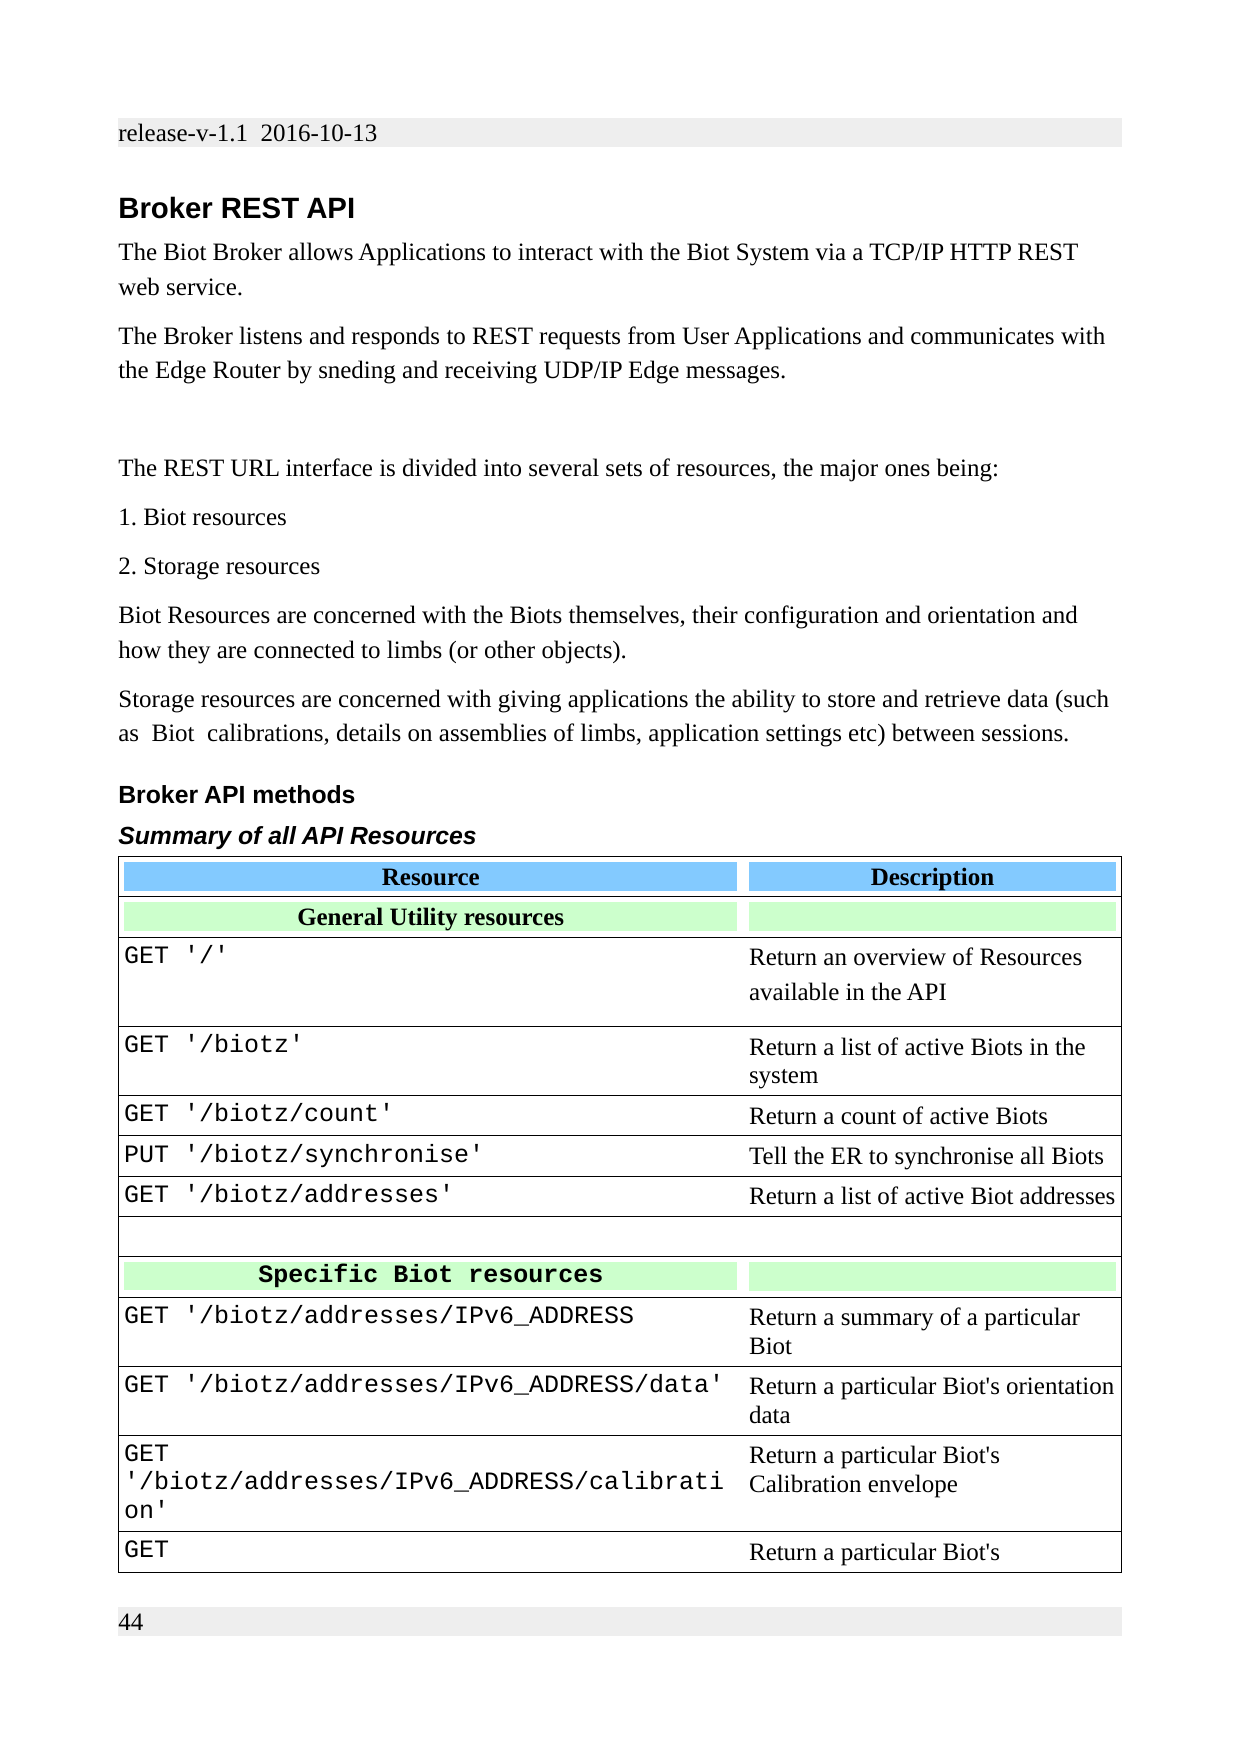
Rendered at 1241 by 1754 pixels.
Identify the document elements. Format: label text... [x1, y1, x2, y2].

table_cell Tell the ER to synchronise all Biots [743, 1136, 1121, 1176]
table_cell GET '/biotz' [119, 1027, 743, 1095]
table_cell GET '/biotz/count' [119, 1096, 743, 1135]
text 1. Biot resources [118, 502, 1122, 531]
table_cell Return a list of active Biots in the system [743, 1027, 1121, 1095]
table_header Description [743, 857, 1121, 896]
text The Broker listens and responds to REST requests from User Applications and communicates with the Edge Router by sneding and receiving UDP/IP Edge messages. [118, 321, 1122, 384]
text The Biot Broker allows Applications to interact with the Biot System via a TCP/IP HTTP REST web service. [118, 237, 1122, 300]
table_cell GET '/biotz/addresses/IPv6_ADDRESS/data' [119, 1367, 743, 1435]
table_cell GET [119, 1532, 743, 1572]
table_cell Return an overview of Resources available in the API [743, 938, 1121, 1026]
table_cell General Utility resources [119, 897, 743, 937]
table_cell [743, 1217, 1121, 1256]
table_cell GET '/biotz/addresses/IPv6_ADDRESS/calibration' [119, 1436, 743, 1531]
table_cell Return a particular Biot's Calibration envelope [743, 1436, 1121, 1531]
table_cell [743, 897, 1121, 937]
table_cell Return a count of active Biots [743, 1096, 1121, 1135]
table_cell Return a particular Biot's orientation data [743, 1367, 1121, 1435]
table_header Resource [119, 857, 743, 896]
subtitle Summary of all API Resources [118, 821, 1122, 850]
text 2. Storage resources [118, 551, 1122, 580]
table_cell GET '/' [119, 938, 743, 1026]
text Storage resources are concerned with giving applications the ability to store and retrieve data (such as Biot calibrations, details on assemblies of limbs, application settings etc) between sessions. [118, 684, 1122, 747]
table_cell Specific Biot resources [119, 1257, 743, 1297]
table_cell GET '/biotz/addresses/IPv6_ADDRESS [119, 1298, 743, 1366]
text The REST URL interface is divided into several sets of resources, the major ones being: [118, 453, 1122, 482]
table_cell Return a particular Biot's [743, 1532, 1121, 1572]
table_cell GET '/biotz/addresses' [119, 1177, 743, 1216]
subtitle Broker REST API [118, 191, 1122, 225]
table_cell [119, 1217, 743, 1256]
table_cell Return a list of active Biot addresses [743, 1177, 1121, 1216]
table_cell [743, 1257, 1121, 1297]
subtitle Broker API methods [118, 780, 1122, 809]
table_cell PUT '/biotz/synchronise' [119, 1136, 743, 1176]
text Biot Resources are concerned with the Biots themselves, their configuration and orientation and how they are connected to limbs (or other objects). [118, 601, 1122, 664]
table_cell Return a summary of a particular Biot [743, 1298, 1121, 1366]
